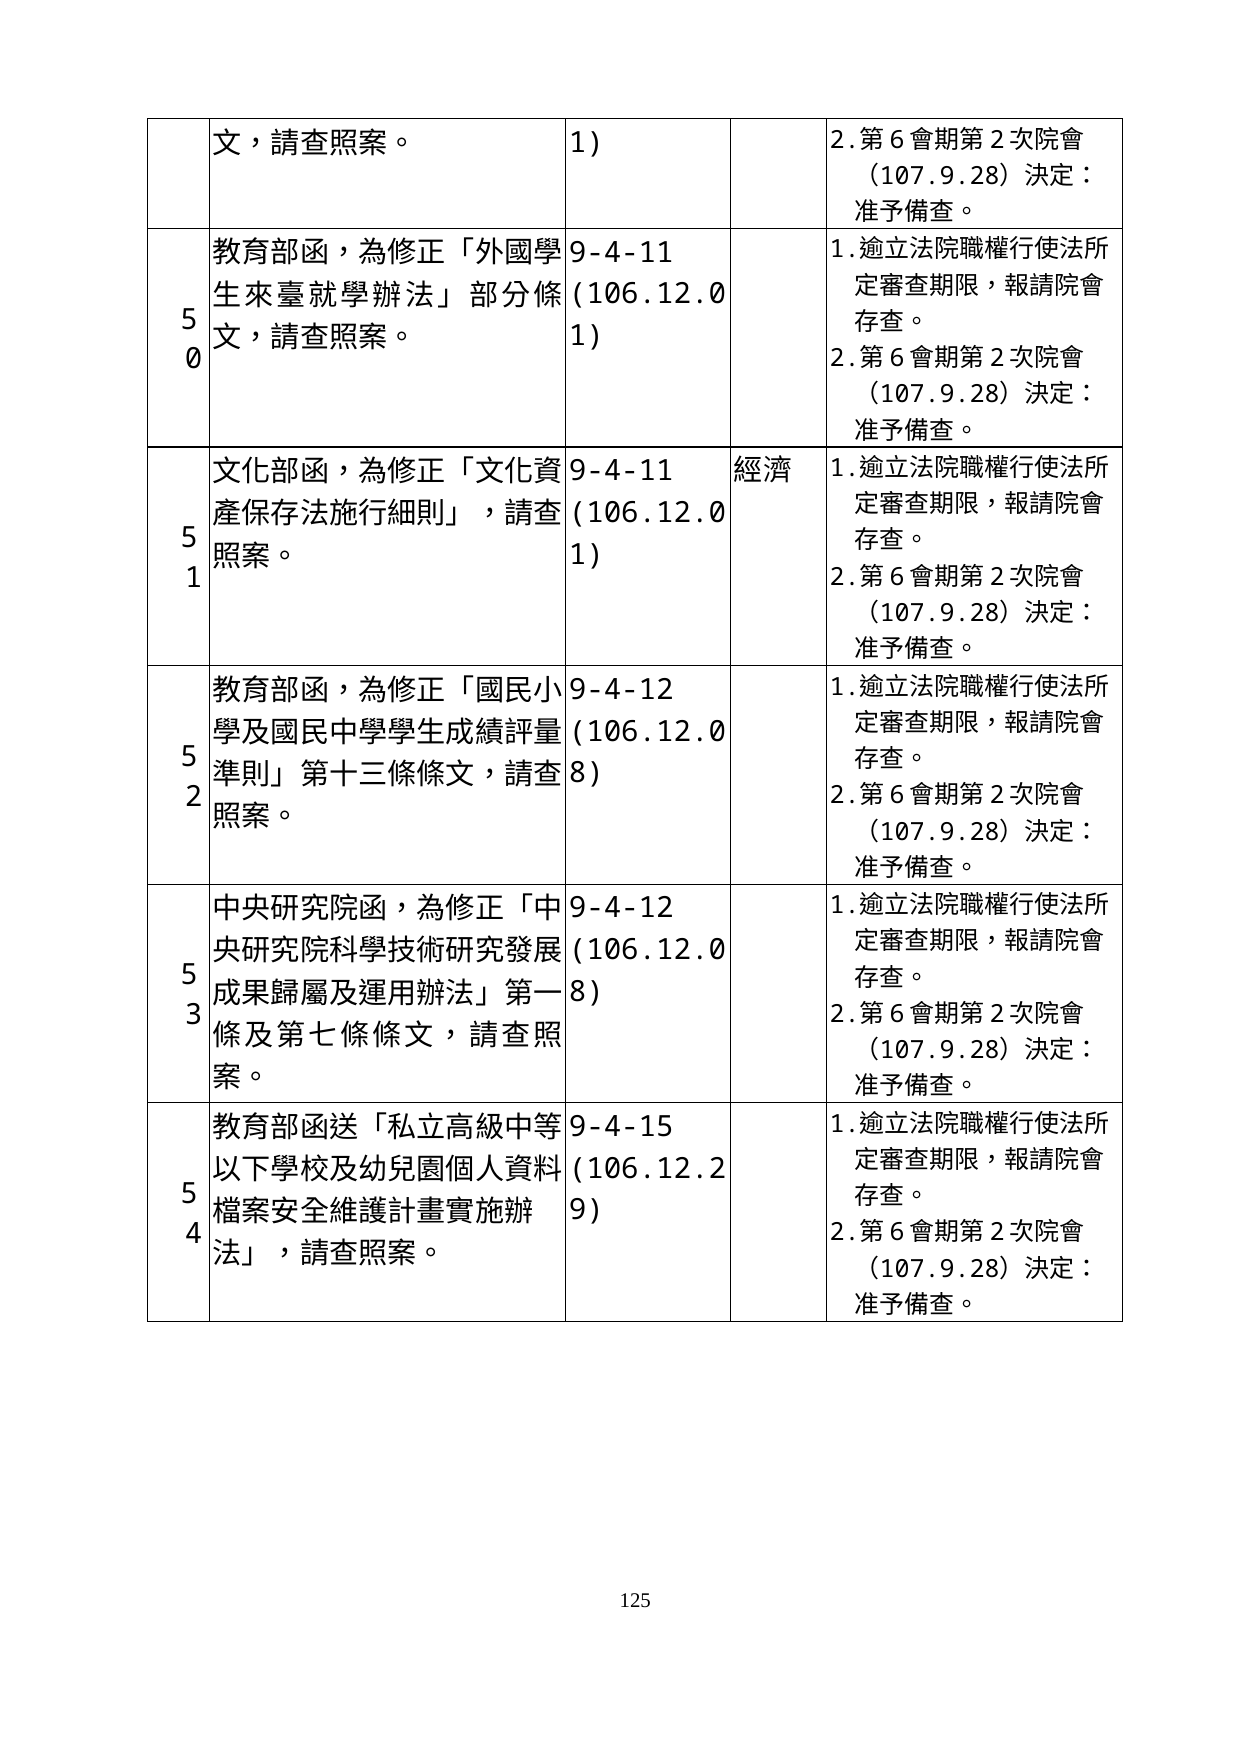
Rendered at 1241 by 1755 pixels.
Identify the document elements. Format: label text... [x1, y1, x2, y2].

table_cell 教育部函，為修正「國民小學及國民中學學生成績評量準則」第十三條條文，請查照案。 [210, 666, 565, 883]
table_cell 1.逾立法院職權行使法所定審查期限，報請院會存查。 2.第6會期第2次院會（107.9.28）決定：准予備查。 [827, 229, 1122, 446]
table_cell 9-4-12 (106.12.08) [566, 666, 730, 883]
table_cell 教育部函，為修正「外國學生來臺就學辦法」部分條文，請查照案。 [210, 229, 565, 446]
table_cell [148, 885, 209, 1102]
table_cell [148, 448, 209, 665]
table_cell 1.逾立法院職權行使法所定審查期限，報請院會存查。 2.第6會期第2次院會（107.9.28）決定：准予備查。 [827, 1103, 1122, 1321]
table_cell [148, 119, 209, 228]
table_cell 文化部函，為修正「文化資產保存法施行細則」，請查照案。 [210, 448, 565, 665]
table_cell [148, 666, 209, 883]
table_cell [148, 229, 209, 446]
table_cell [731, 119, 826, 228]
table_cell 1.逾立法院職權行使法所定審查期限，報請院會存查。 2.第6會期第2次院會（107.9.28）決定：准予備查。 [827, 448, 1122, 665]
table_cell [148, 1103, 209, 1321]
table_cell [731, 666, 826, 883]
table_cell [731, 229, 826, 446]
table_cell 9-4-15 (106.12.29) [566, 1103, 730, 1321]
table_cell 中央研究院函，為修正「中央研究院科學技術研究發展成果歸屬及運用辦法」第一條及第七條條文，請查照案。 [210, 885, 565, 1102]
table_cell 1.逾立法院職權行使法所定審查期限，報請院會存查。 2.第6會期第2次院會（107.9.28）決定：准予備查。 [827, 885, 1122, 1102]
table_cell 經濟 [731, 448, 826, 665]
table_cell 9-4-11 (106.12.01) [566, 229, 730, 446]
table_cell 文，請查照案。 [210, 119, 565, 228]
table_cell 9-4-12 (106.12.08) [566, 885, 730, 1102]
table_cell [731, 1103, 826, 1321]
table_cell 9-4-11 (106.12.01) [566, 448, 730, 665]
table_cell 教育部函送「私立高級中等以下學校及幼兒園個人資料檔案安全維護計畫實施辦法」，請查照案。 [210, 1103, 565, 1321]
table_cell 1) [566, 119, 730, 228]
table_cell 2.第6會期第2次院會（107.9.28）決定：准予備查。 [827, 119, 1122, 228]
table_cell 1.逾立法院職權行使法所定審查期限，報請院會存查。 2.第6會期第2次院會（107.9.28）決定：准予備查。 [827, 666, 1122, 883]
table_cell [731, 885, 826, 1102]
